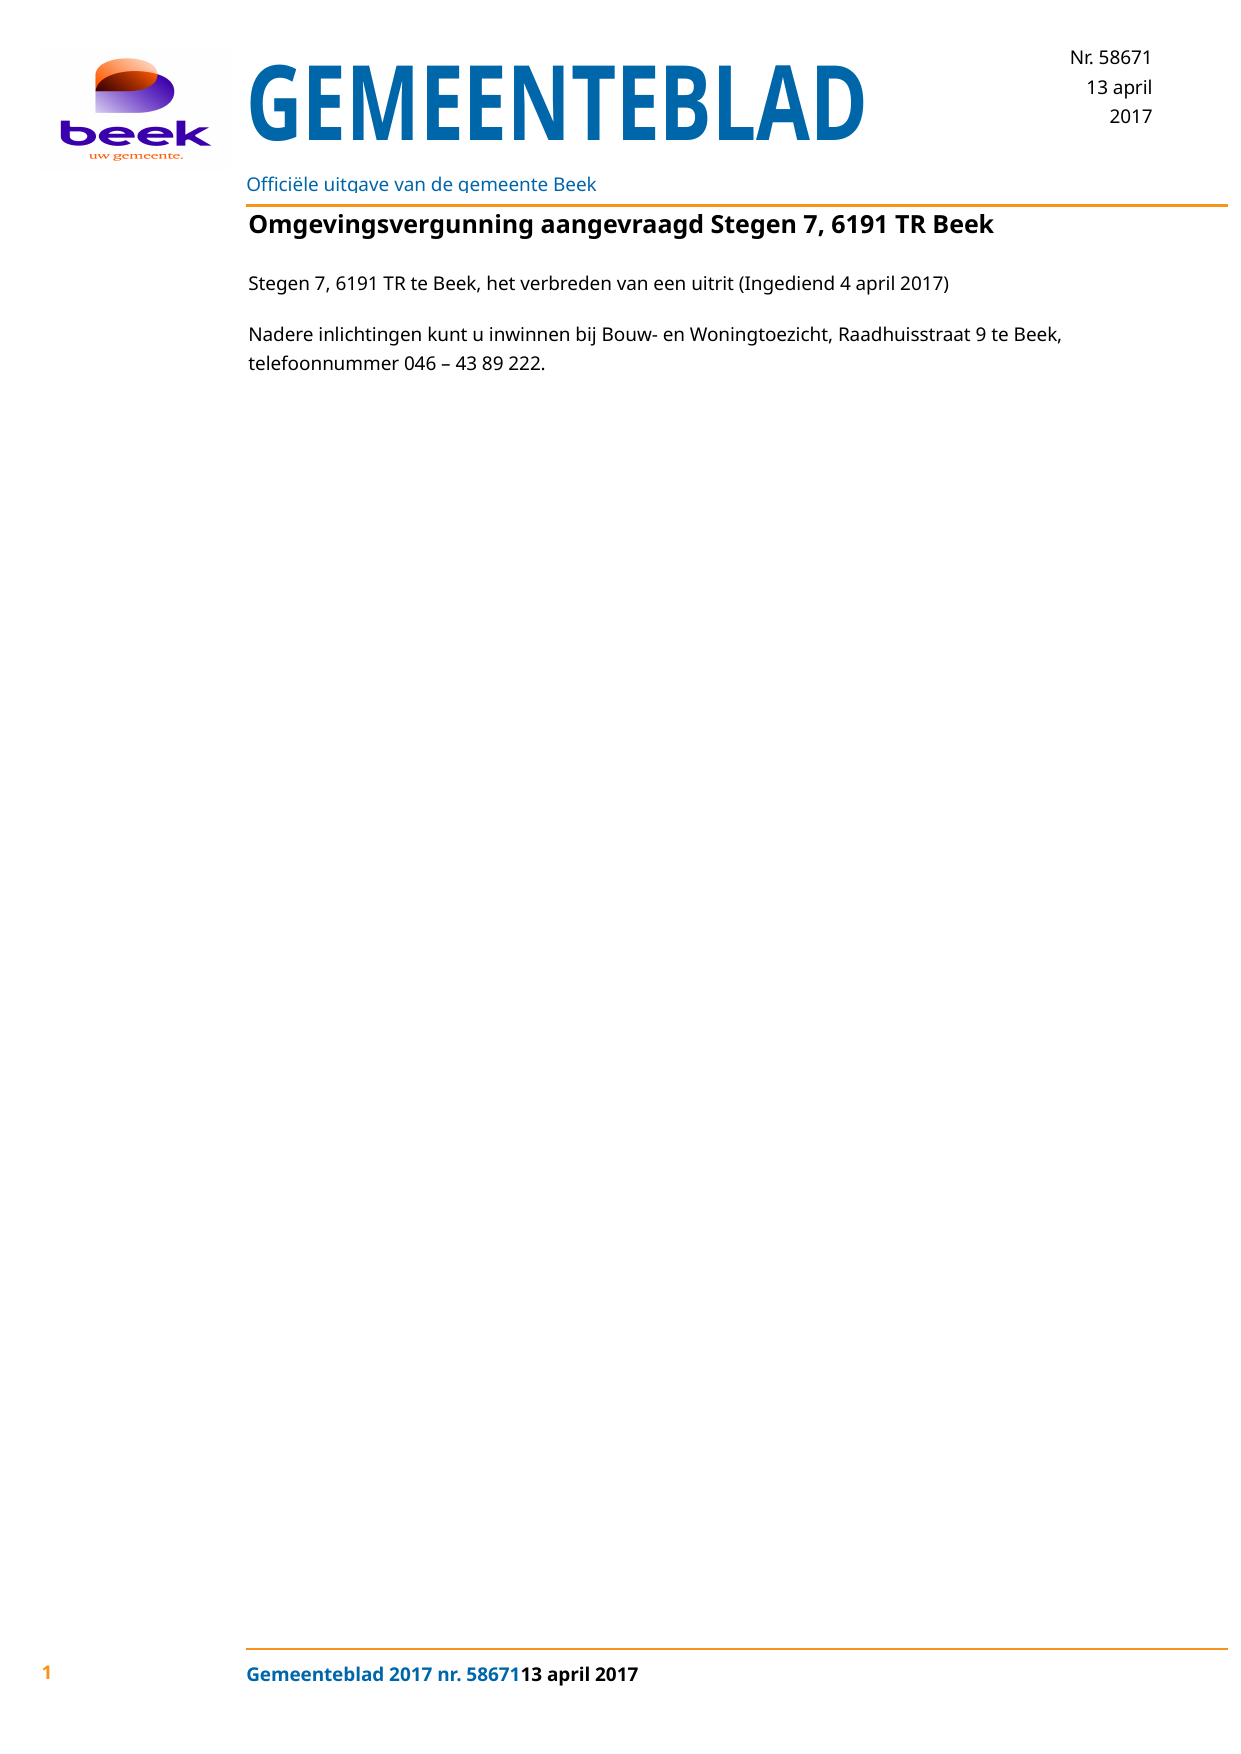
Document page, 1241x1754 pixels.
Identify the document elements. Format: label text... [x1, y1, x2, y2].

text Stegen 7, 6191 TR te Beek, het verbreden van een uitrit (Ingediend 4 april 2017) [248, 270, 1152, 296]
text Nadere inlichtingen kunt u inwinnen bij Bouw- en Woningtoezicht, Raadhuisstraat 9 te Beek, telefoonnummer 046 – 43 89 222. [248, 321, 1152, 376]
picture [41, 47, 231, 172]
text Omgevingsvergunning aangevraagd Stegen 7, 6191 TR Beek [248, 207, 1152, 241]
